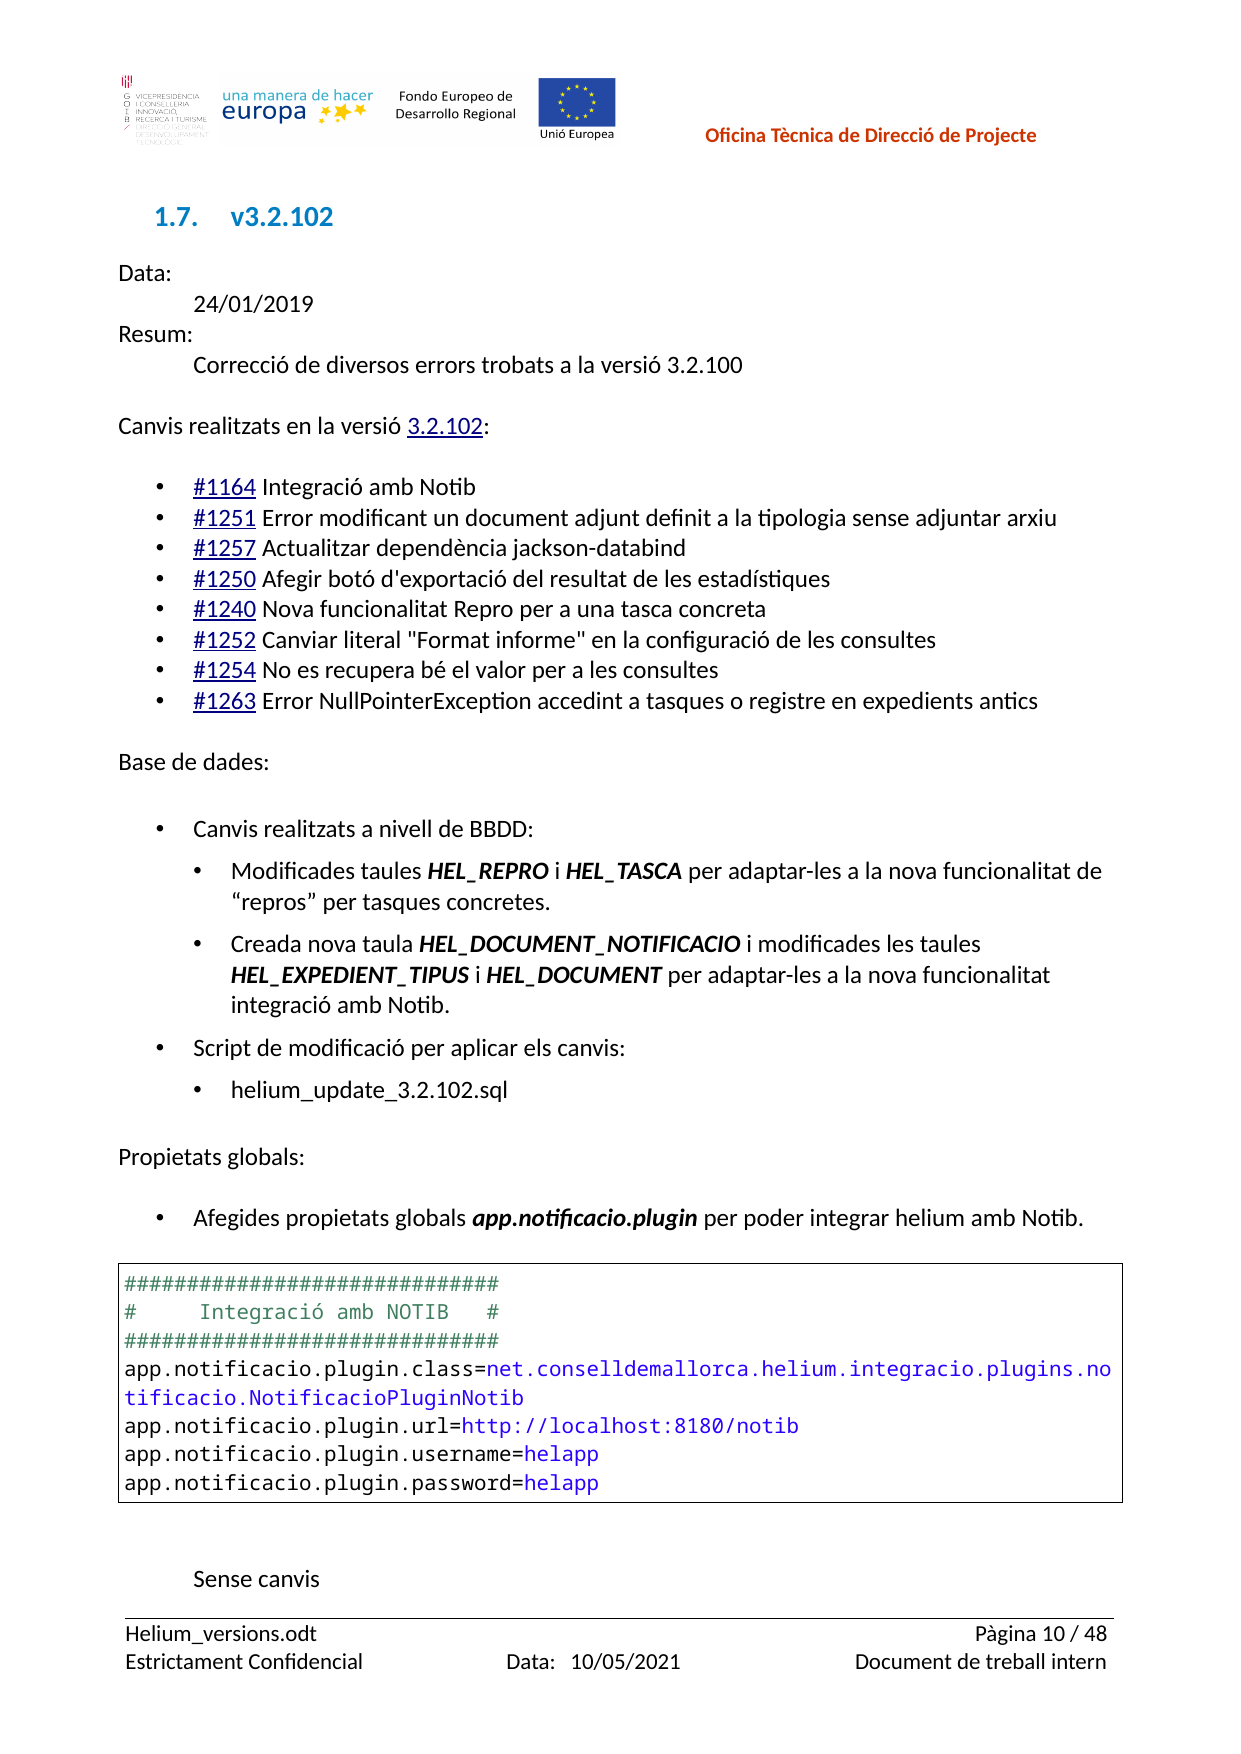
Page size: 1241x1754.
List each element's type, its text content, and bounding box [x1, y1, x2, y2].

list #1263 Error NullPointerException accedint a tasques o registre en expedients antics [156, 685, 1122, 715]
table_header ############################## # Integració amb NOTIB # ############################## app.notificacio.plugin.class=net.conselldemallorca.helium.integracio.plugins.notificacio.NotificacioPluginNotib app.notificacio.plugin.url=http://localhost:8180/notib app.notificacio.plugin.username=helapp app.notificacio.plugin.password=helapp [119, 1264, 1122, 1502]
list helium_update_3.2.102.sql [193, 1074, 1122, 1104]
list Creada nova taula HEL_DOCUMENT_NOTIFICACIO i modificades les taules HEL_EXPEDIENT_TIPUS i HEL_DOCUMENT per adaptar-les a la nova funcionalitat integració amb Notib. [193, 928, 1122, 1020]
text Canvis realitzats en la versió 3.2.102: [118, 410, 1122, 441]
picture [118, 73, 213, 147]
list Afegides propietats globals app.notificacio.plugin per poder integrar helium amb Notib. [156, 1202, 1122, 1233]
text Resum: [118, 319, 1122, 349]
list #1254 No es recupera bé el valor per a les consultes [156, 654, 1122, 685]
list #1164 Integració amb Notib [156, 471, 1122, 502]
text Data: [118, 258, 1122, 288]
list #1250 Afegir botó d'exportació del resultat de les estadístiques [156, 563, 1122, 593]
list #1252 Canviar literal "Format informe" en la configuració de les consultes [156, 624, 1122, 654]
picture [219, 73, 621, 147]
list Canvis realitzats a nivell de BBDD: [156, 813, 1122, 843]
subtitle v3.2.102 [153, 198, 1122, 234]
text Base de dades: [118, 746, 1122, 776]
list #1251 Error modificant un document adjunt definit a la tipologia sense adjuntar arxiu [156, 502, 1122, 532]
list Script de modificació per aplicar els canvis: [156, 1032, 1122, 1062]
list Modificades taules HEL_REPRO i HEL_TASCA per adaptar-les a la nova funcionalitat de “repros” per tasques concretes. [193, 855, 1122, 916]
list #1257 Actualitzar dependència jackson-databind [156, 532, 1122, 563]
text Sense canvis [118, 1563, 1122, 1594]
text Correcció de diversos errors trobats a la versió 3.2.100 [118, 349, 1122, 380]
text 24/01/2019 [118, 288, 1122, 319]
list #1240 Nova funcionalitat Repro per a una tasca concreta [156, 593, 1122, 624]
text Propietats globals: [118, 1141, 1122, 1172]
